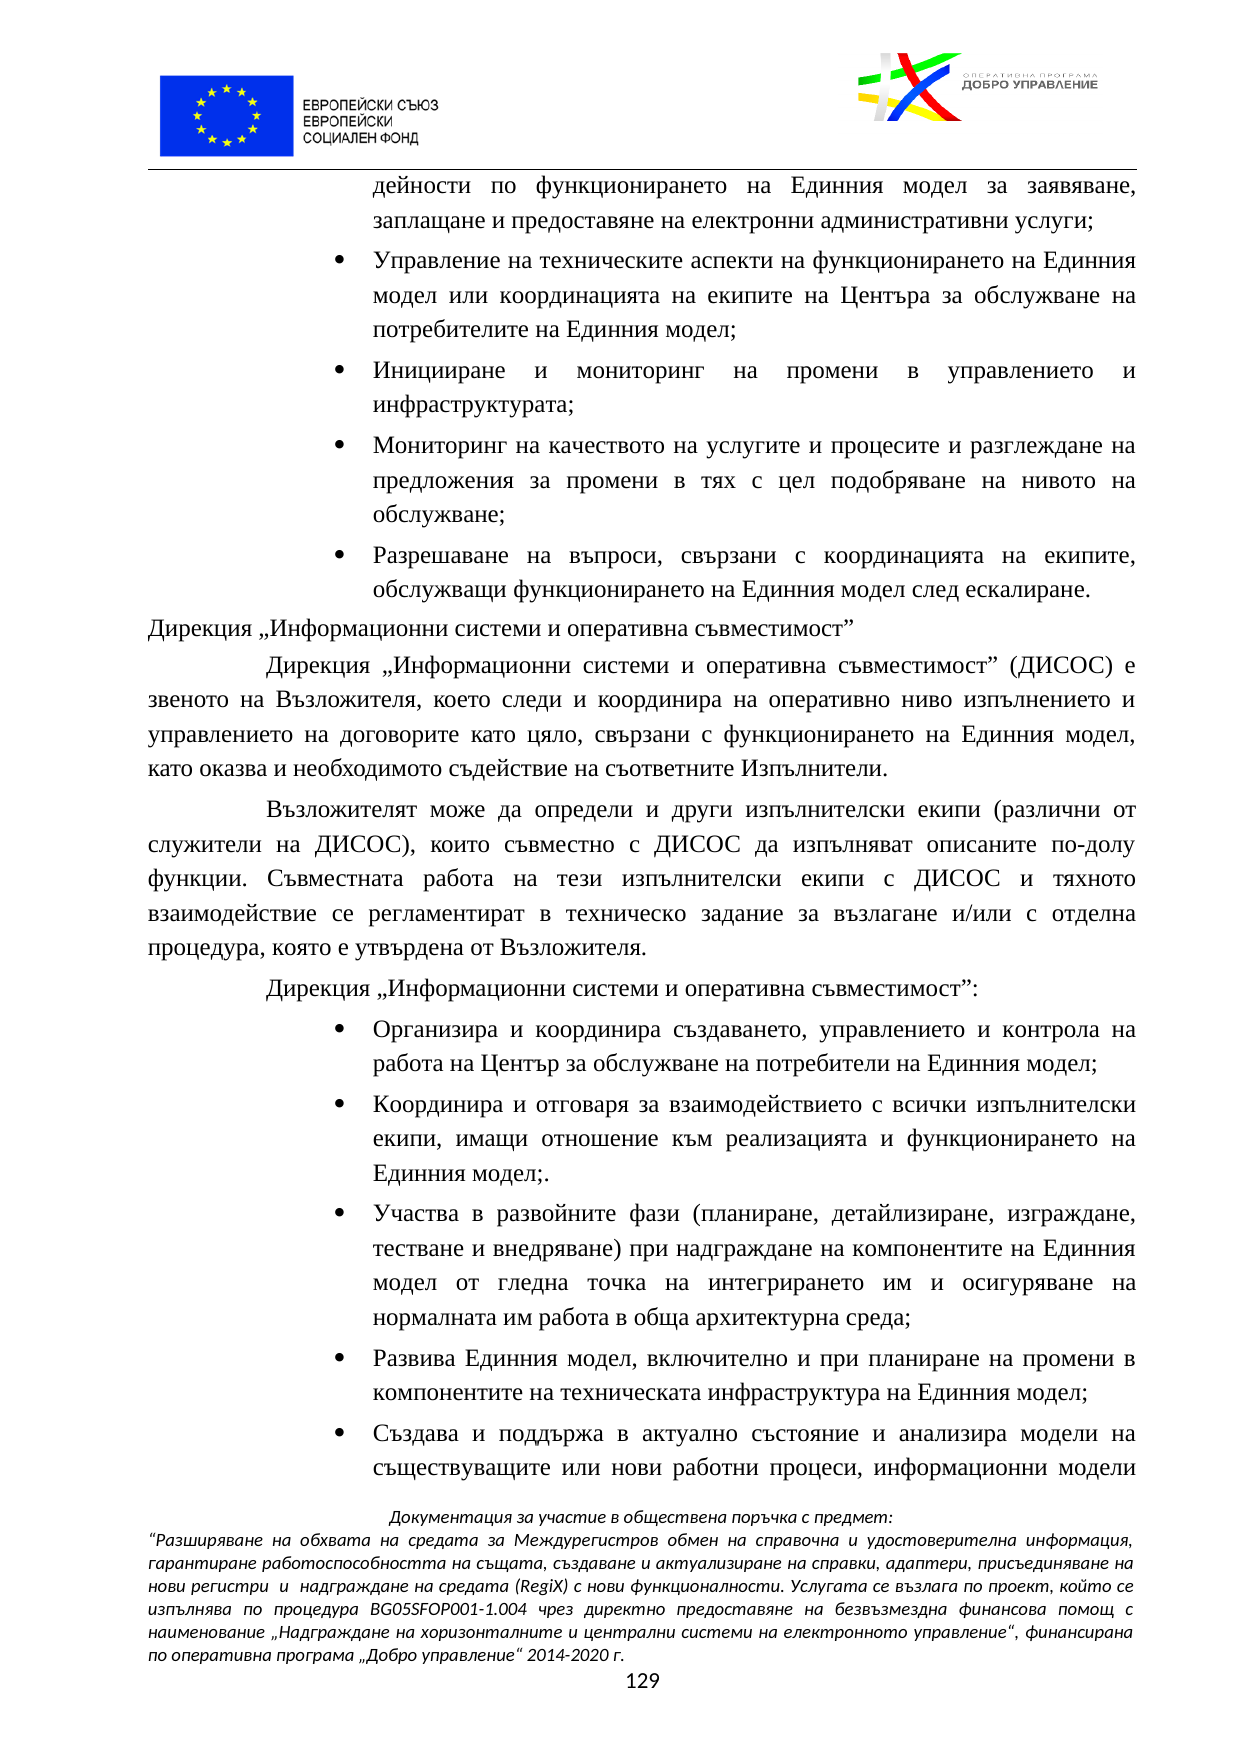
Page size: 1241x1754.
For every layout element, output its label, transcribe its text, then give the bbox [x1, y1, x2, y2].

list Участва в развойните фази (планиране, детайлизиране, изграждане, тестване и внедряване) при надграждане на компонентите на Единния модел от гледна точка на интегрирането им и осигуряване на нормалната им работа в обща архитектурна среда; [335, 1198, 1137, 1331]
list Разрешаване на въпроси, свързани с координацията на екипите, обслужващи функционирането на Единния модел след ескалиране. [335, 540, 1137, 603]
list Координира и отговаря за взаимодействието с всички изпълнителски екипи, имащи отношение към реализацията и функционирането на Единния модел;. [335, 1089, 1137, 1187]
list Иницииране и мониторинг на промени в управлението и инфраструктурата; [335, 355, 1137, 418]
list дейности по функционирането на Единния модел за заявяване, заплащане и предоставяне на електронни административни услуги; [335, 170, 1137, 233]
list Развива Единния модел, включително и при планиране на промени в компонентите на техническата инфраструктура на Единния модел; [335, 1343, 1137, 1406]
list Създава и поддържа в актуално състояние и анализира модели на съществуващите или нови работни процеси, информационни модели [335, 1418, 1137, 1481]
text Дирекция „Информационни системи и оперативна съвместимост” (ДИСОС) е звеното на Възложителя, което следи и координира на оперативно ниво изпълнението и управлението на договорите като цяло, свързани с функционирането на Единния модел, като оказва и необходимото съдействие на съответните Изпълнители. [148, 650, 1137, 782]
subtitle Дирекция „Информационни системи и оперативна съвместимост” [148, 613, 1137, 642]
text Дирекция „Информационни системи и оперативна съвместимост”: [148, 973, 1137, 1002]
list Управление на техническите аспекти на функционирането на Единния модел или координацията на екипите на Центъра за обслужване на потребителите на Единния модел; [335, 245, 1137, 343]
list Мониторинг на качеството на услугите и процесите и разглеждане на предложения за промени в тях с цел подобряване на нивото на обслужване; [335, 430, 1137, 528]
list Организира и координира създаването, управлението и контрола на работа на Център за обслужване на потребители на Единния модел; [335, 1014, 1137, 1077]
text Възложителят може да определи и други изпълнителски екипи (различни от служители на ДИСОС), които съвместно с ДИСОС да изпълняват описаните по-долу функции. Съвместната работа на тези изпълнителски екипи с ДИСОС и тяхното взаимодействие се регламентират в техническо задание за възлагане и/или с отделна процедура, която е утвърдена от Възложителя. [148, 794, 1137, 961]
